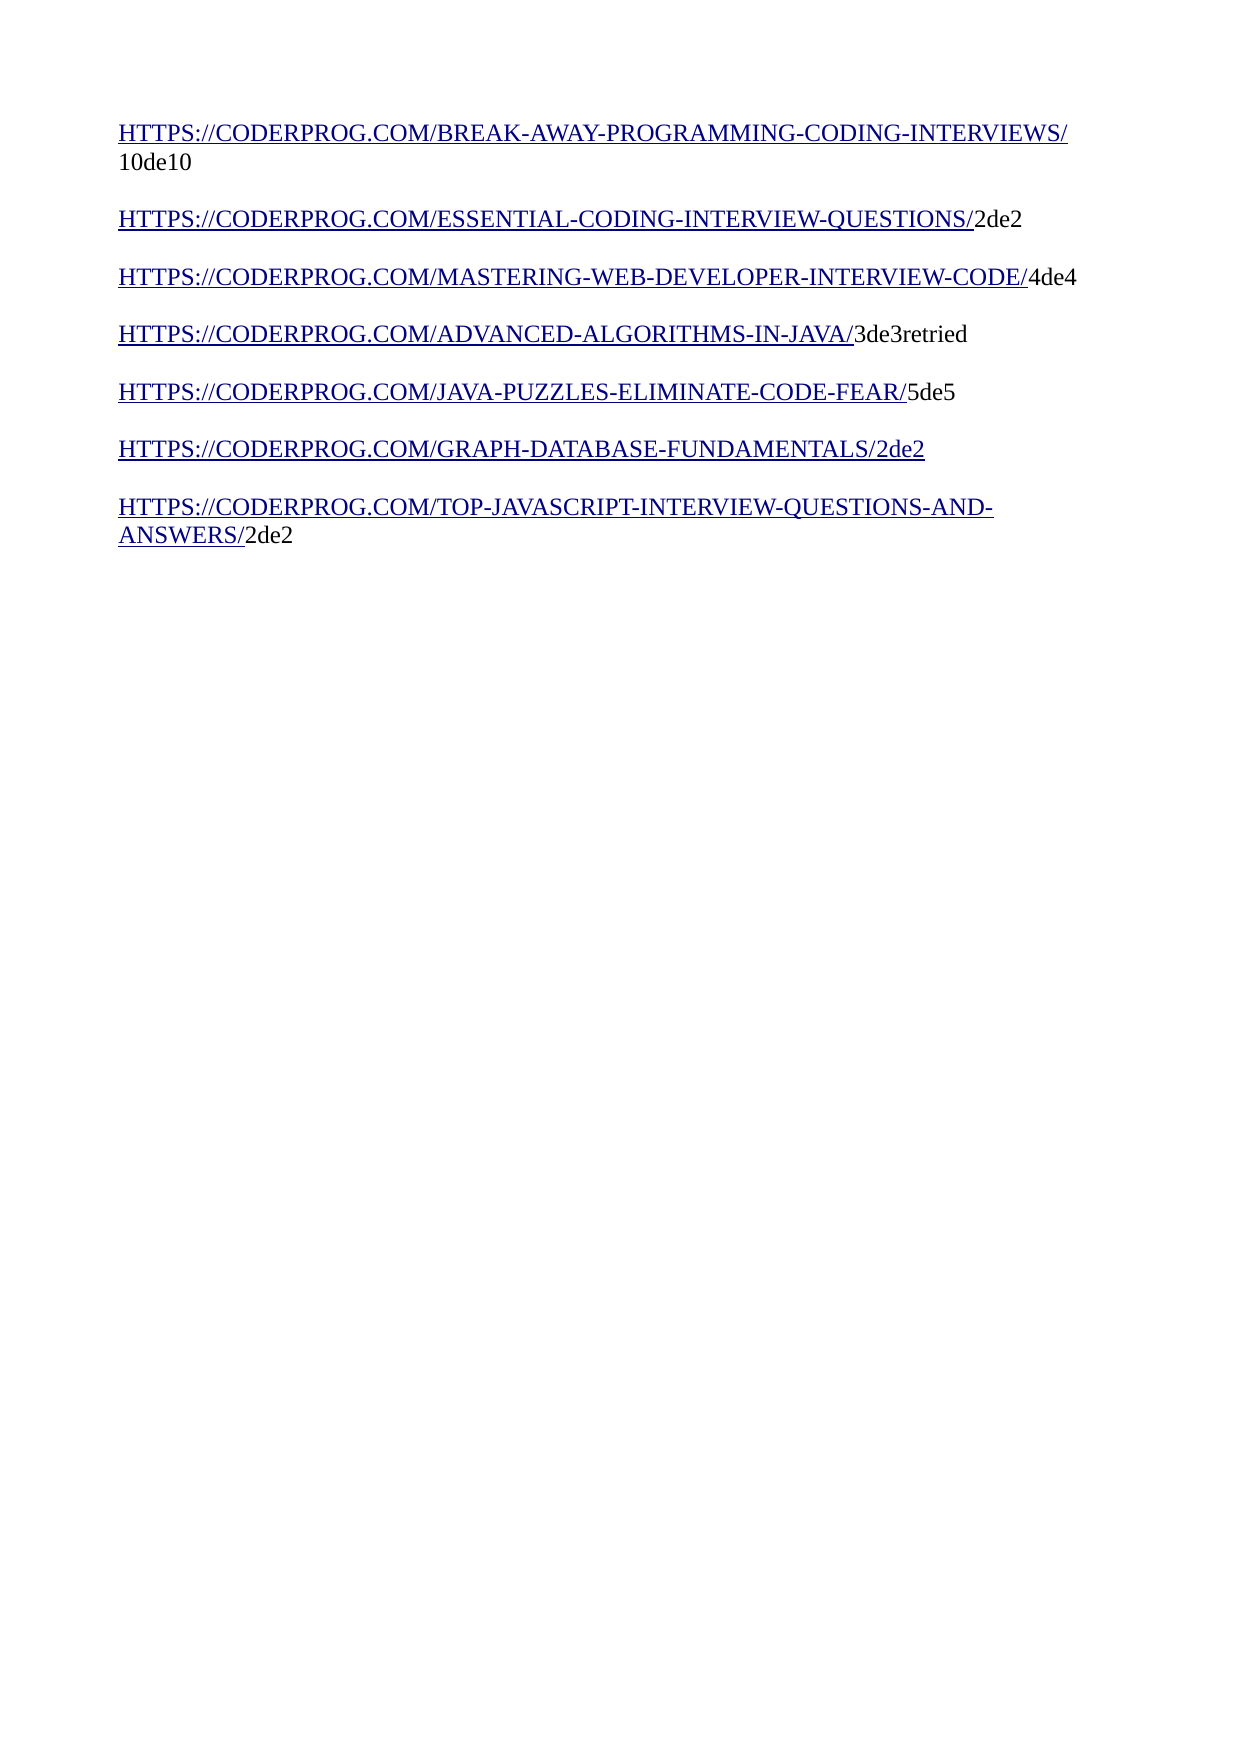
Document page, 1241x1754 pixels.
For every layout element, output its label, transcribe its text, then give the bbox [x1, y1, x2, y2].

text HTTPS://CODERPROG.COM/BREAK-AWAY-PROGRAMMING-CODING-INTERVIEWS/10de10 [118, 118, 1122, 176]
text HTTPS://CODERPROG.COM/TOP-JAVASCRIPT-INTERVIEW-QUESTIONS-AND-ANSWERS/2de2 [118, 492, 1122, 549]
text HTTPS://CODERPROG.COM/GRAPH-DATABASE-FUNDAMENTALS/2de2 [118, 434, 1122, 463]
text HTTPS://CODERPROG.COM/JAVA-PUZZLES-ELIMINATE-CODE-FEAR/5de5 [118, 377, 1122, 406]
text HTTPS://CODERPROG.COM/ESSENTIAL-CODING-INTERVIEW-QUESTIONS/2de2 [118, 204, 1122, 233]
text HTTPS://CODERPROG.COM/ADVANCED-ALGORITHMS-IN-JAVA/3de3retried [118, 319, 1122, 348]
text HTTPS://CODERPROG.COM/MASTERING-WEB-DEVELOPER-INTERVIEW-CODE/4de4 [118, 262, 1122, 291]
